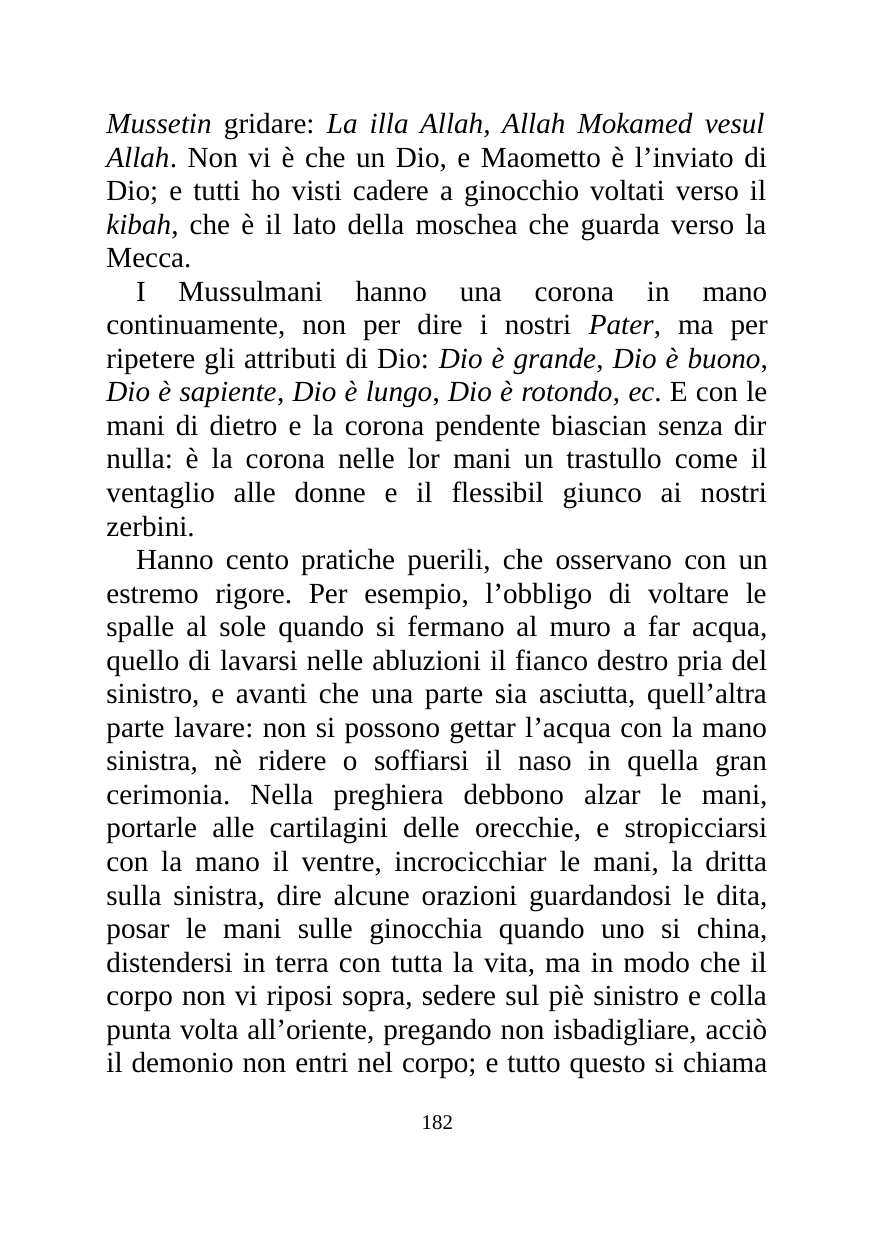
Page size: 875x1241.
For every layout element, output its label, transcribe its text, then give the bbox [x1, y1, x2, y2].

text Mussetin gridare: La illa Allah, Allah Mokamed vesul Allah. Non vi è che un Dio, e Maometto è l’inviato di Dio; e tutti ho visti cadere a ginocchio voltati verso il kibah, che è il lato della moschea che guarda verso la Mecca. [106, 106, 768, 274]
text Hanno cento pratiche puerili, che osservano con un estremo rigore. Per esempio, l’obbligo di voltare le spalle al sole quando si fermano al muro a far acqua, quello di lavarsi nelle abluzioni il fianco destro pria del sinistro, e avanti che una parte sia asciutta, quell’altra parte lavare: non si possono gettar l’acqua con la mano sinistra, nè ridere o soffiarsi il naso in quella gran cerimonia. Nella preghiera debbono alzar le mani, portarle alle cartilagini delle orecchie, e stropicciarsi con la mano il ventre, incrocicchiar le mani, la dritta sulla sinistra, dire alcune orazioni guardandosi le dita, posar le mani sulle ginocchia quando uno si china, distendersi in terra con tutta la vita, ma in modo che il corpo non vi riposi sopra, sedere sul piè sinistro e colla punta volta all’oriente, pregando non isbadigliare, acciò il demonio non entri nel corpo; e tutto questo si chiama [106, 542, 768, 1079]
text I Mussulmani hanno una corona in mano continuamente, non per dire i nostri Pater, ma per ripetere gli attributi di Dio: Dio è grande, Dio è buono, Dio è sapiente, Dio è lungo, Dio è rotondo, ec. E con le mani di dietro e la corona pendente biascian senza dir nulla: è la corona nelle lor mani un trastullo come il ventaglio alle donne e il flessibil giunco ai nostri zerbini. [106, 274, 768, 542]
